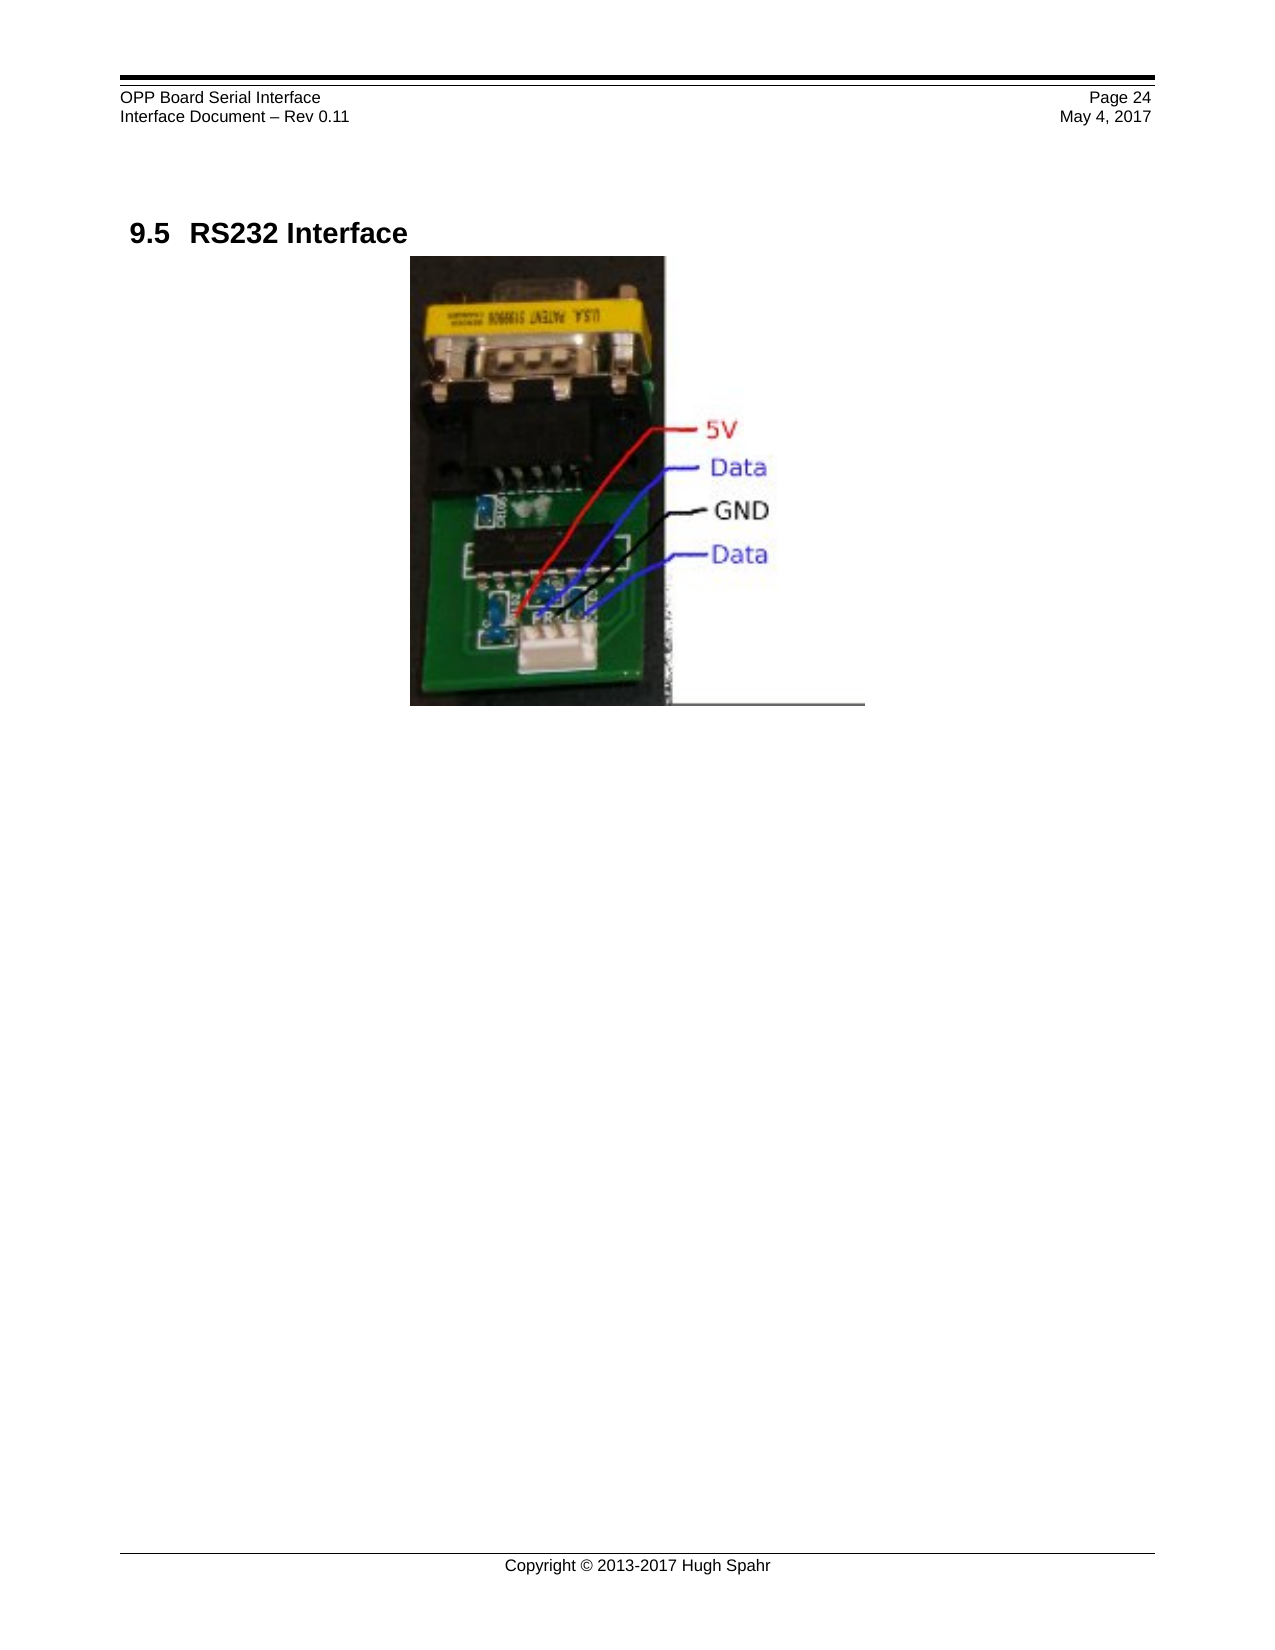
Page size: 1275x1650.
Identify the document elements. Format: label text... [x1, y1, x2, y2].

picture [410, 256, 865, 706]
subtitle RS232 Interface [129, 216, 1155, 250]
